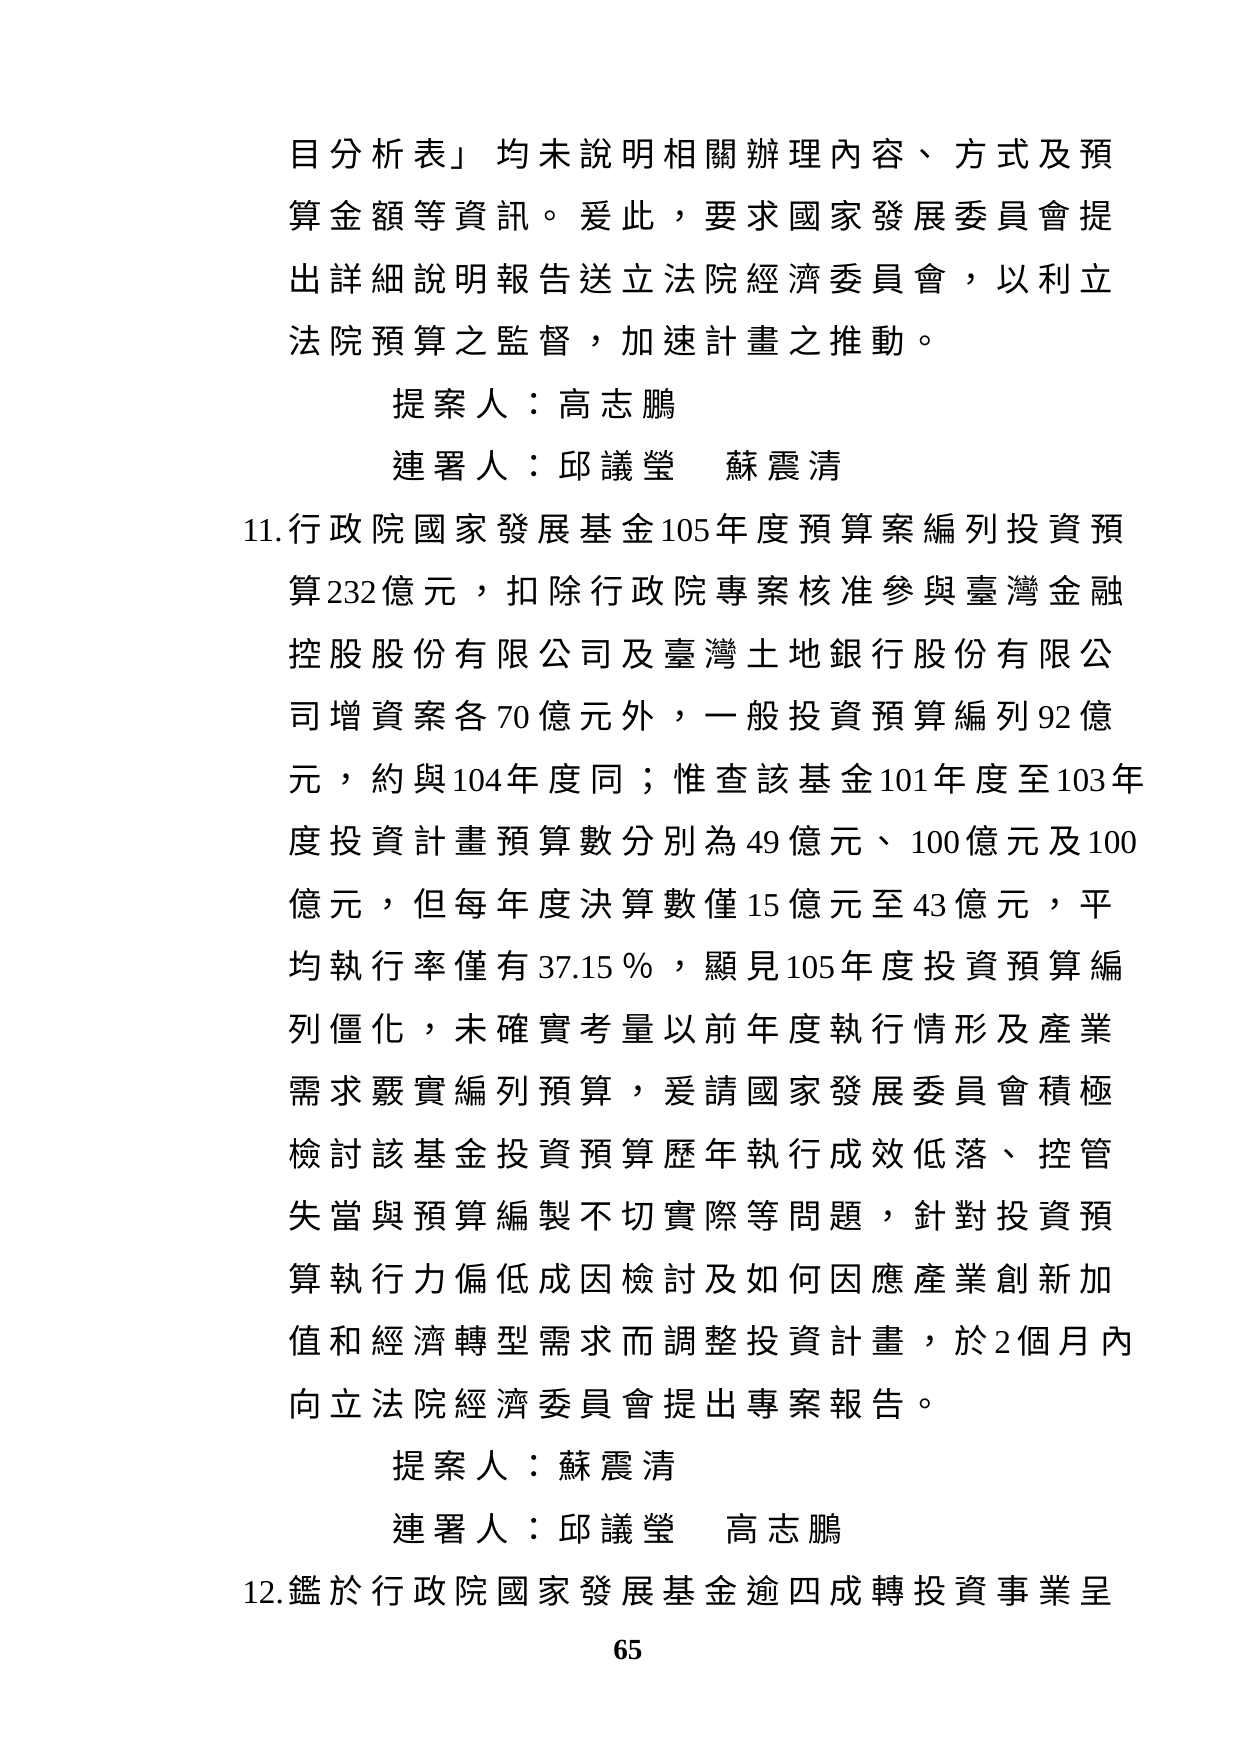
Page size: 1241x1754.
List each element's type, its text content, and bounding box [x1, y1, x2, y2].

text 提案人：蘇震清 [384, 1423, 1044, 1485]
text 連署人：邱議瑩 高志鵬 [384, 1485, 1044, 1548]
list 行政院國家發展基金105年度預算案編列投資預算232億元，扣除行政院專案核准參與臺灣金融控股股份有限公司及臺灣土地銀行股份有限公司增資案各70億元外，一般投資預算編列92億元，約與104年度同；惟查該基金101年度至103年度投資計畫預算數分別為49億元、100億元及100億元，但每年度決算數僅15億元至43億元，平均執行率僅有37.15％，顯見105年度投資預算編列僵化，未確實考量以前年度執行情形及產業需求覈實編列預算，爰請國家發展委員會積極檢討該基金投資預算歷年執行成效低落、控管失當與預算編製不切實際等問題，針對投資預算執行力偏低成因檢討及如何因應產業創新加值和經濟轉型需求而調整投資計畫，於2個月內向立法院經濟委員會提出專案報告。 [234, 485, 1148, 1423]
list 鑑於行政院國家發展基金逾四成轉投資事業呈 [234, 1548, 1148, 1610]
list 目分析表」均未說明相關辦理內容、方式及預算金額等資訊。爰此，要求國家發展委員會提出詳細說明報告送立法院經濟委員會，以利立法院預算之監督，加速計畫之推動。 [234, 110, 1148, 360]
text 提案人：高志鵬 [384, 360, 1044, 423]
text 連署人：邱議瑩 蘇震清 [384, 423, 1044, 485]
